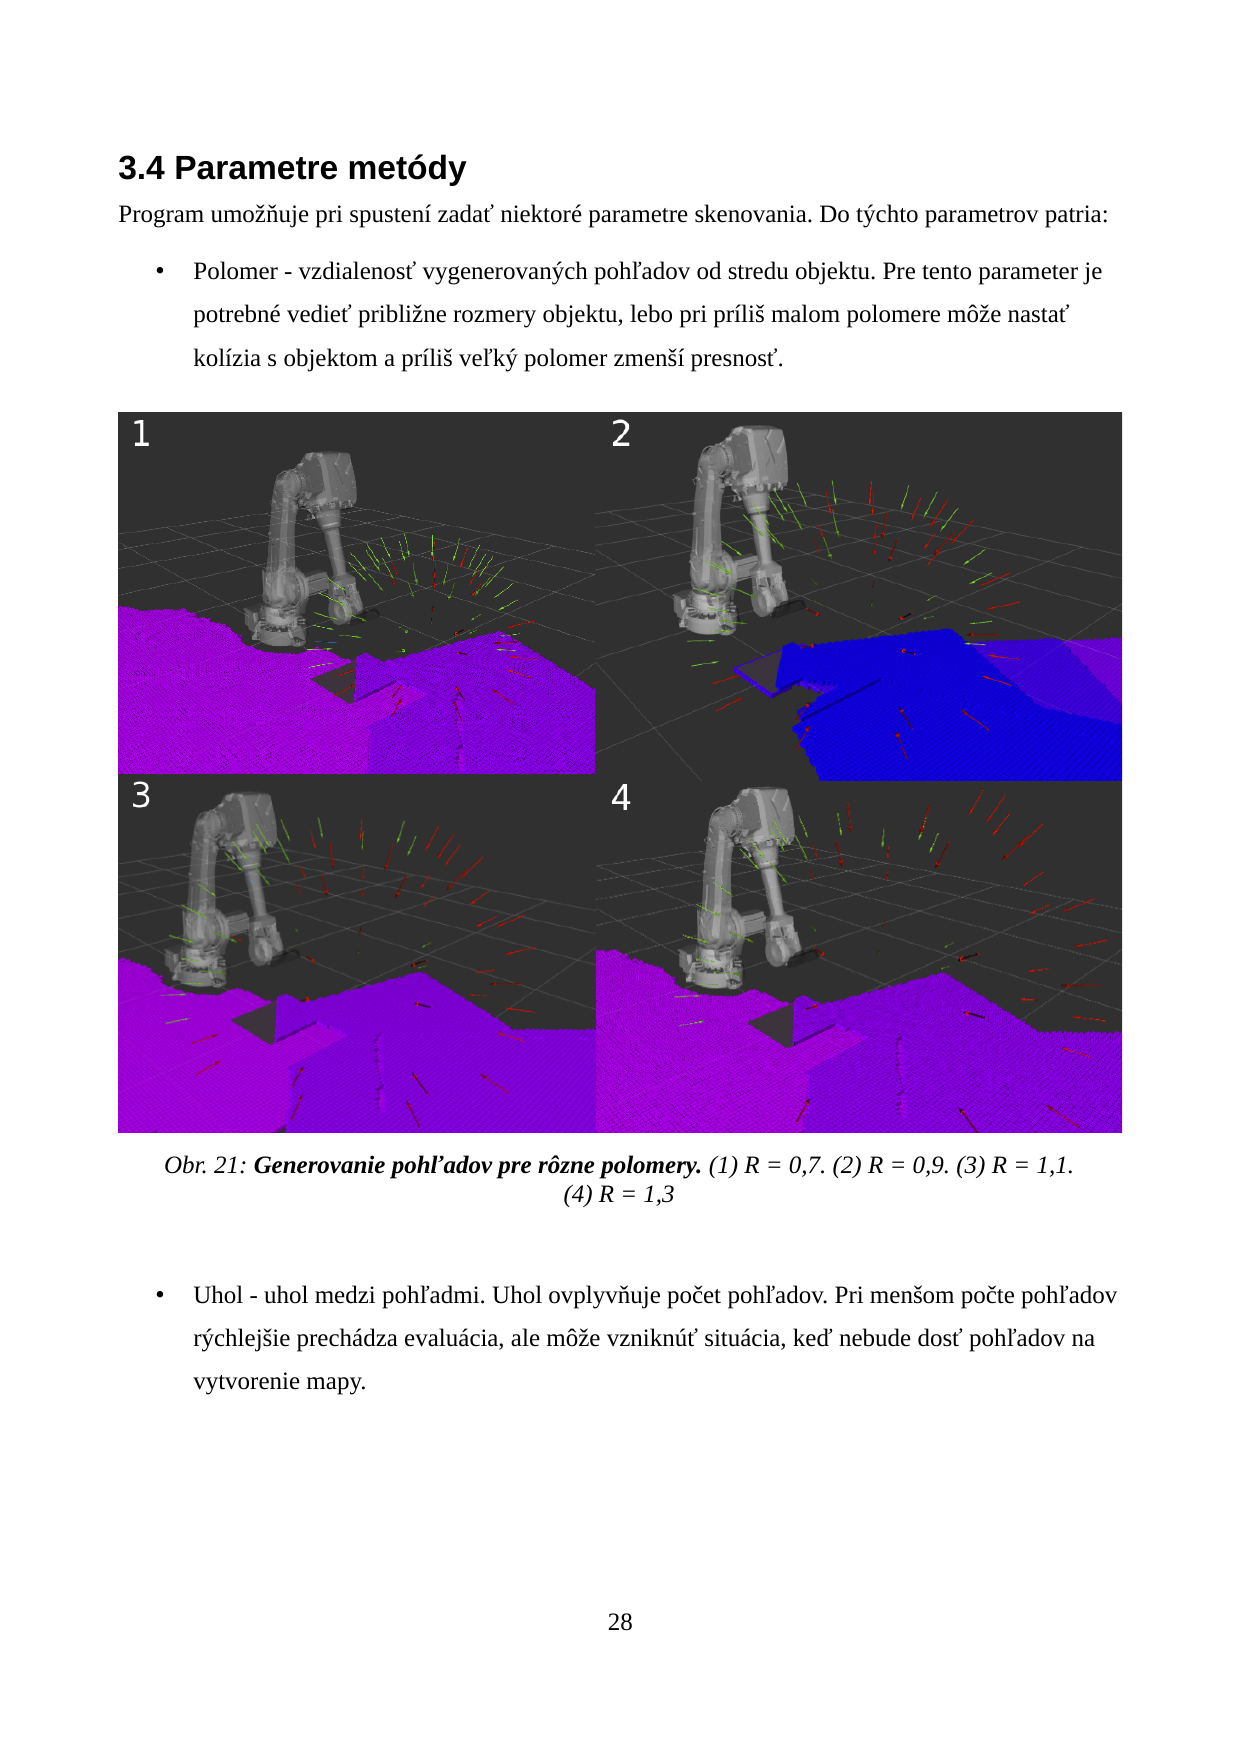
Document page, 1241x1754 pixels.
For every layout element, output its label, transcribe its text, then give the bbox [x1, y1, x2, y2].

list Polomer - vzdialenosť vygenerovaných pohľadov od stredu objektu. Pre tento parameter je potrebné vedieť približne rozmery objektu, lebo pri príliš malom polomere môže nastať kolízia s objektom a príliš veľký polomer zmenší presnosť. [156, 256, 1122, 371]
subtitle Parametre metódy [118, 148, 1122, 186]
text Obr. 21: Generovanie pohľadov pre rôzne polomery. (1) R = 0,7. (2) R = 0,9. (3) R = 1,1. (4) R = 1,3 [118, 1133, 1122, 1208]
list Uhol - uhol medzi pohľadmi. Uhol ovplyvňuje počet pohľadov. Pri menšom počte pohľadov rýchlejšie prechádza evaluácia, ale môže vzniknúť situácia, keď nebude dosť pohľadov na vytvorenie mapy. [156, 1280, 1122, 1395]
text Program umožňuje pri spustení zadať niektoré parametre skenovania. Do týchto parametrov patria: [118, 199, 1122, 227]
picture [118, 412, 1123, 1133]
